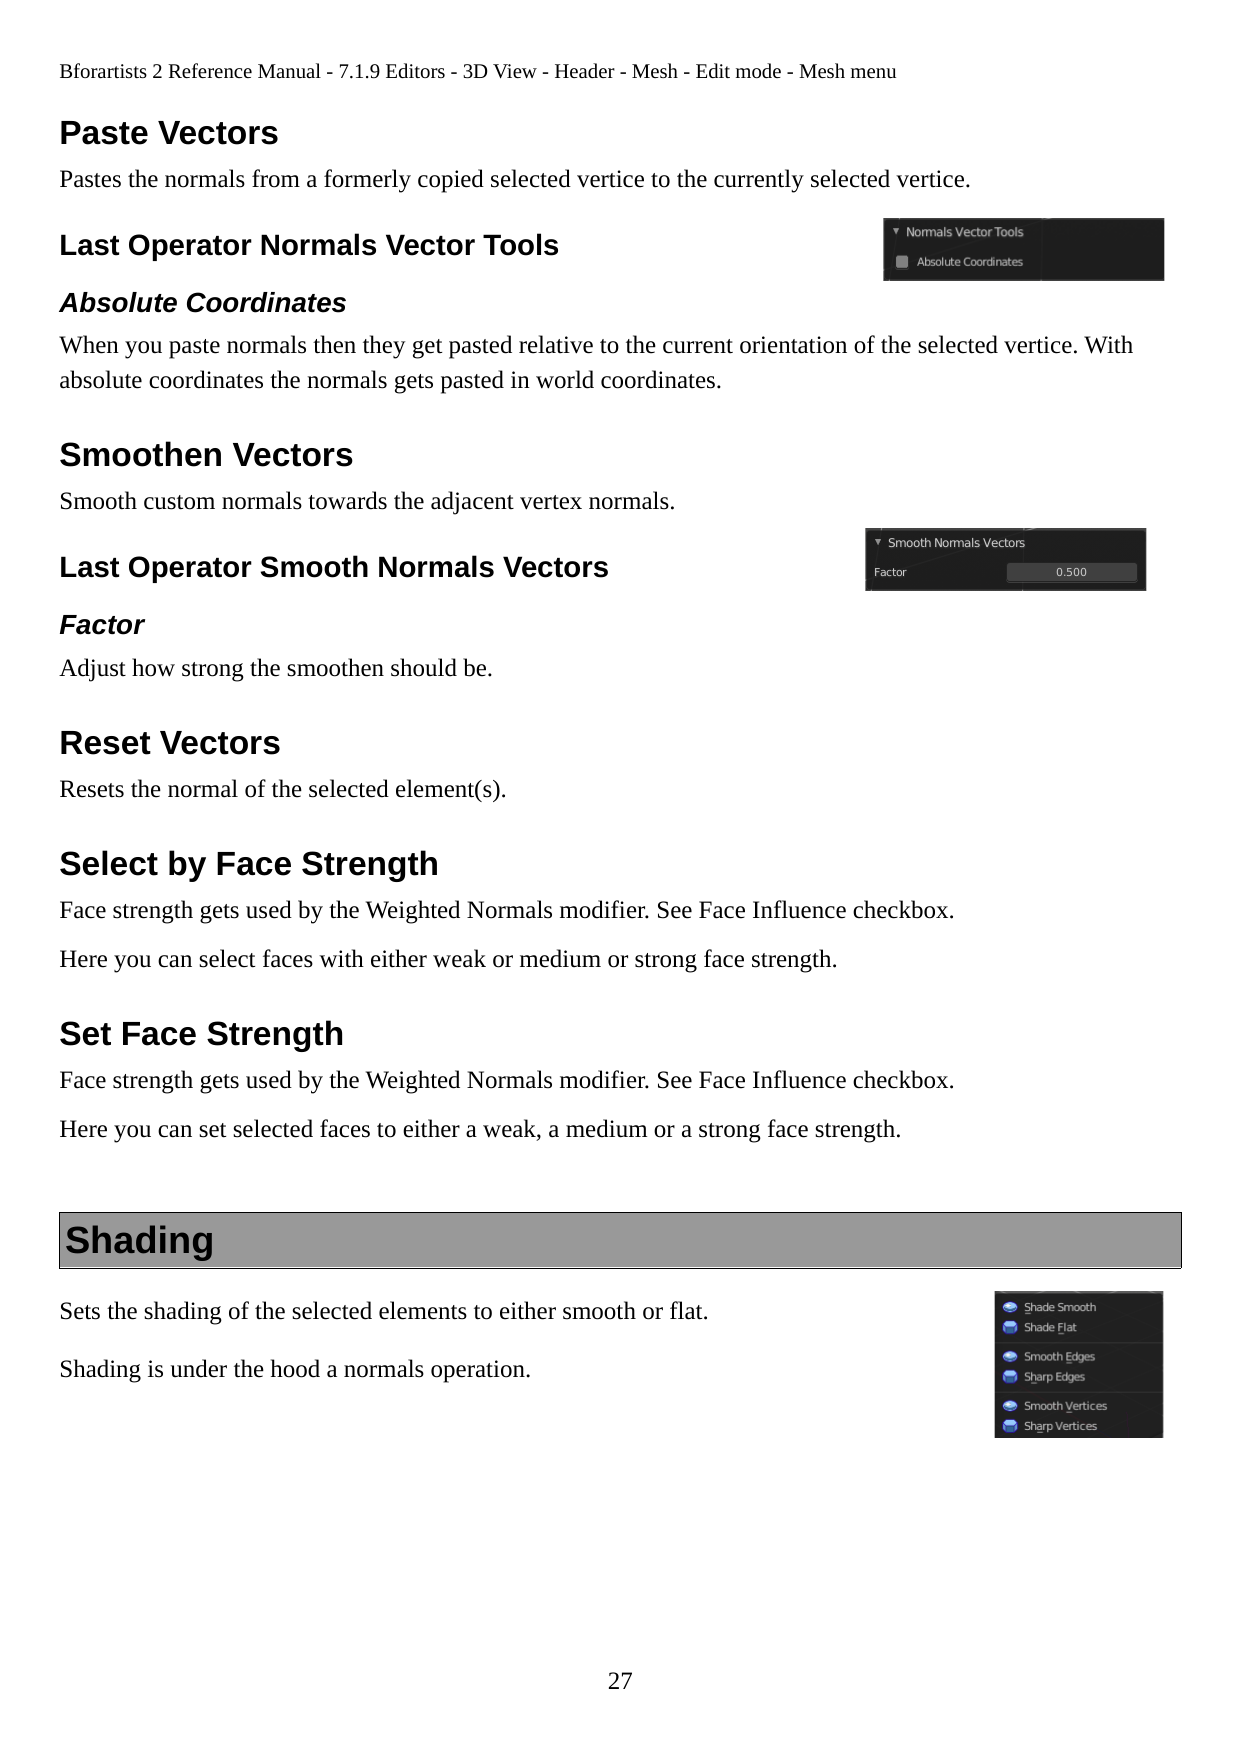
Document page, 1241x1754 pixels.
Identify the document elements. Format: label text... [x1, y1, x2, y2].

text Resets the normal of the selected element(s). [59, 774, 1181, 803]
subtitle Select by Face Strength [59, 844, 1181, 882]
subtitle Smoothen Vectors [59, 435, 1181, 473]
subtitle Absolute Coordinates [59, 286, 1181, 318]
picture [865, 528, 1147, 591]
picture [994, 1291, 1164, 1438]
text Face strength gets used by the Weighted Normals modifier. See Face Influence checkbox. [59, 1065, 1181, 1094]
subtitle Paste Vectors [59, 113, 1181, 151]
text Pastes the normals from a formerly copied selected vertice to the currently selected vertice. [59, 164, 1181, 192]
subtitle [1147, 550, 1181, 583]
text Here you can set selected faces to either a weak, a medium or a strong face strength. [59, 1114, 1181, 1143]
text Here you can select faces with either weak or medium or strong face strength. [59, 944, 1181, 973]
subtitle Last Operator Normals Vector Tools [59, 227, 883, 261]
text Smooth custom normals towards the adjacent vertex normals. [59, 486, 1181, 515]
text Sets the shading of the selected elements to either smooth or flat. [59, 1296, 994, 1325]
picture [883, 218, 1165, 281]
subtitle Factor [59, 608, 1181, 640]
text Adjust how strong the smoothen should be. [59, 653, 1181, 682]
text When you paste normals then they get pasted relative to the current orientation of the selected vertice. With absolute coordinates the normals gets pasted in world coordinates. [59, 331, 1181, 394]
text Face strength gets used by the Weighted Normals modifier. See Face Influence checkbox. [59, 895, 1181, 924]
table_header Shading [60, 1213, 1181, 1267]
text Shading is under the hood a normals operation. [59, 1354, 994, 1382]
subtitle Set Face Strength [59, 1014, 1181, 1052]
subtitle Reset Vectors [59, 723, 1181, 761]
subtitle Last Operator Smooth Normals Vectors [59, 550, 865, 583]
